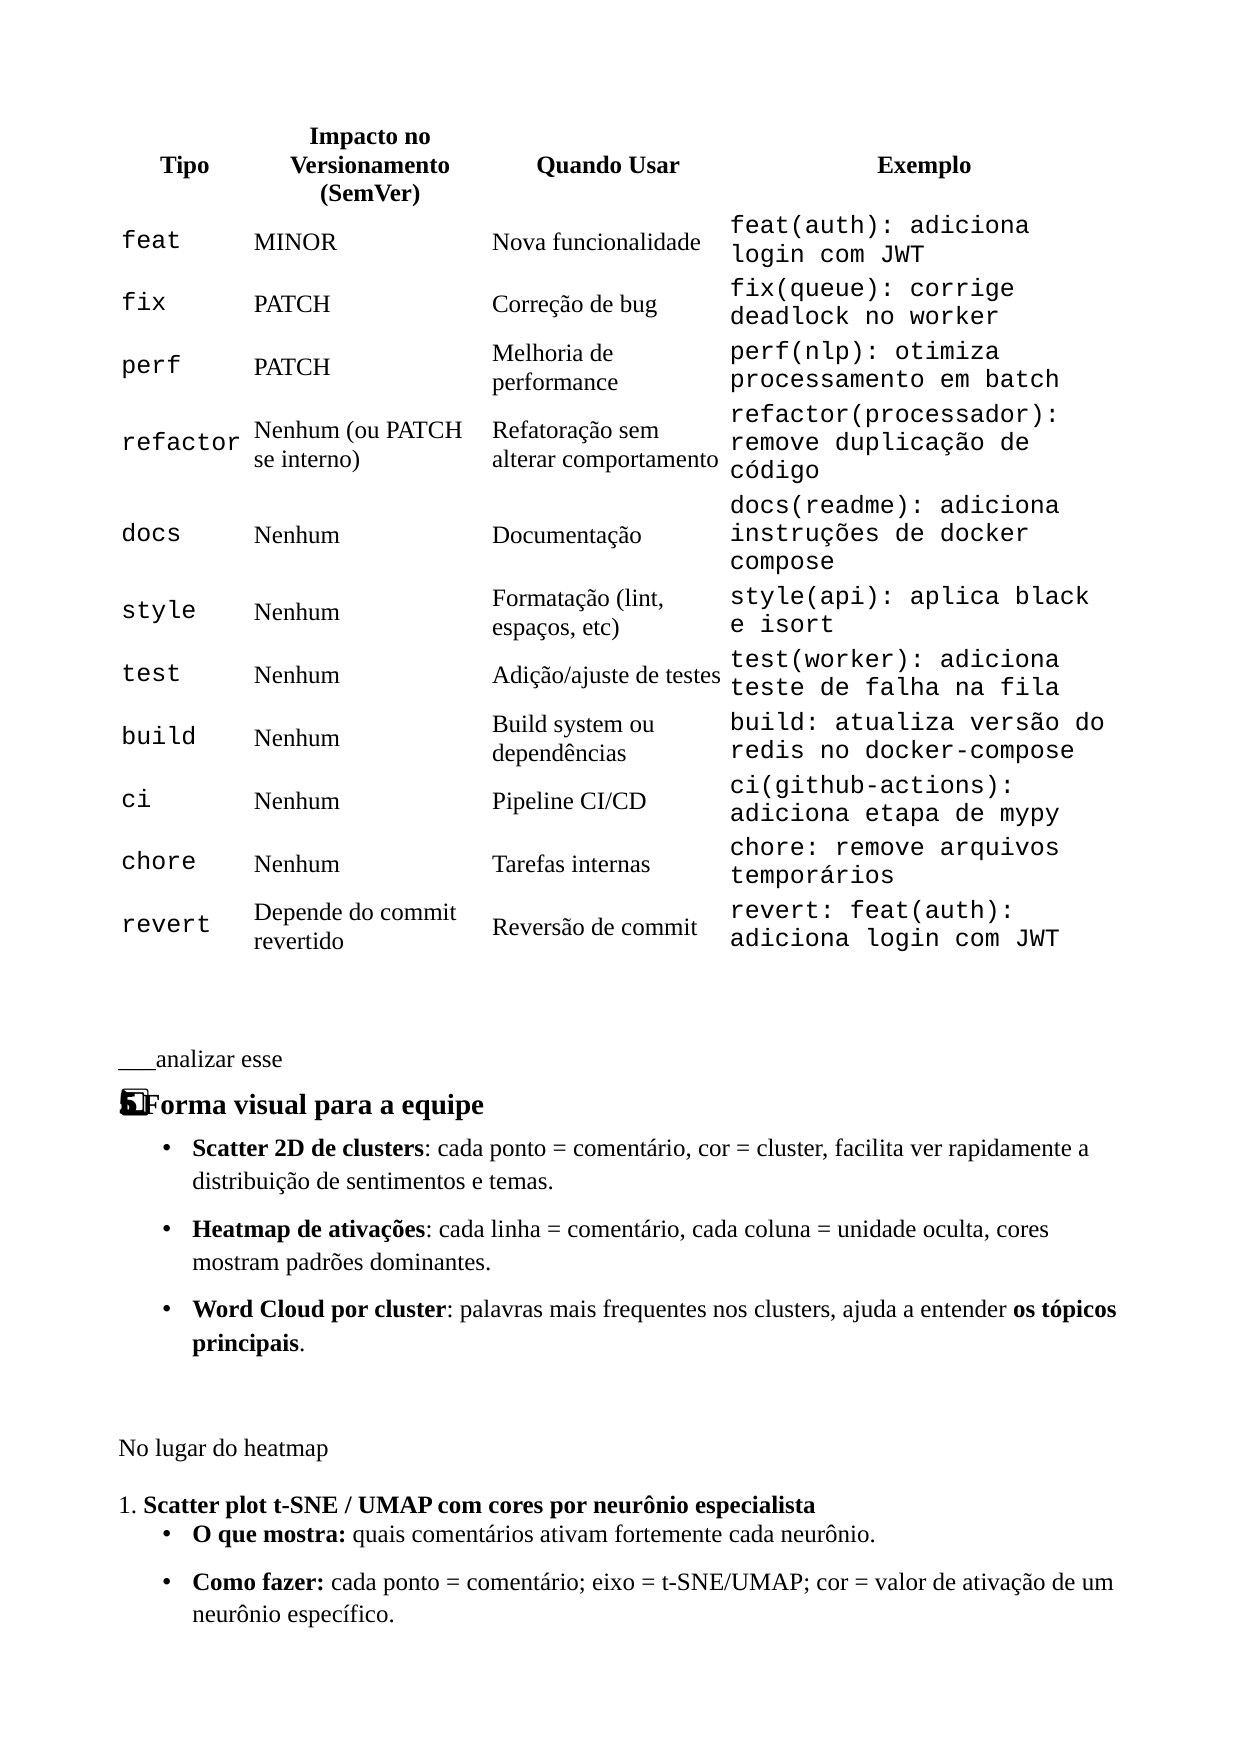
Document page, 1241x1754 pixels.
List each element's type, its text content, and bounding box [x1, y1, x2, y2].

table_cell Documentação [489, 489, 727, 580]
table_header Exemplo [727, 118, 1122, 210]
table_cell Correção de bug [489, 273, 727, 335]
table_cell chore [118, 832, 251, 894]
table_cell Nenhum [251, 706, 489, 769]
table_cell build: atualiza versão do redis no docker-compose [727, 706, 1122, 769]
table_cell build [118, 706, 251, 769]
table_cell MINOR [251, 210, 489, 273]
table_cell fix(queue): corrige deadlock no worker [727, 273, 1122, 335]
table_cell Refatoração sem alterar comportamento [489, 399, 727, 489]
table_cell docs [118, 489, 251, 580]
table_cell docs(readme): adiciona instruções de docker compose [727, 489, 1122, 580]
table_cell Nenhum [251, 580, 489, 643]
table_cell ci [118, 769, 251, 832]
table_cell perf [118, 335, 251, 398]
list Heatmap de ativações: cada linha = comentário, cada coluna = unidade oculta, cores mostram padrões dominantes. [162, 1214, 1122, 1276]
table_cell test(worker): adiciona teste de falha na fila [727, 644, 1122, 706]
table_cell fix [118, 273, 251, 335]
table_cell test [118, 644, 251, 706]
table_cell revert: feat(auth): adiciona login com JWT [727, 894, 1122, 958]
table_cell perf(nlp): otimiza processamento em batch [727, 335, 1122, 398]
list O que mostra: quais comentários ativam fortemente cada neurônio. [162, 1519, 1122, 1548]
table_cell Nenhum [251, 769, 489, 832]
table_cell refactor(processador): remove duplicação de código [727, 399, 1122, 489]
table_cell Nenhum [251, 832, 489, 894]
table_cell PATCH [251, 335, 489, 398]
table_header Impacto no Versionamento (SemVer) [251, 118, 489, 210]
table_cell feat [118, 210, 251, 273]
table_cell Nenhum [251, 489, 489, 580]
table_cell revert [118, 894, 251, 958]
list Word Cloud por cluster: palavras mais frequentes nos clusters, ajuda a entender os tópicos principais. [162, 1294, 1122, 1356]
list Scatter 2D de clusters: cada ponto = comentário, cor = cluster, facilita ver rapidamente a distribuição de sentimentos e temas. [162, 1133, 1122, 1195]
subtitle 5️⃣ Forma visual para a equipe [118, 1087, 1122, 1121]
table_cell feat(auth): adiciona login com JWT [727, 210, 1122, 273]
table_cell Formatação (lint, espaços, etc) [489, 580, 727, 643]
table_cell Adição/ajuste de testes [489, 644, 727, 706]
table_cell style(api): aplica black e isort [727, 580, 1122, 643]
table_cell refactor [118, 399, 251, 489]
table_cell style [118, 580, 251, 643]
table_cell Nenhum (ou PATCH se interno) [251, 399, 489, 489]
table_cell PATCH [251, 273, 489, 335]
table_cell Build system ou dependências [489, 706, 727, 769]
table_cell ci(github-actions): adiciona etapa de mypy [727, 769, 1122, 832]
table_cell Nenhum [251, 644, 489, 706]
table_cell Melhoria de performance [489, 335, 727, 398]
text No lugar do heatmap 1. Scatter plot t-SNE / UMAP com cores por neurônio especialista [118, 1433, 1122, 1519]
text ___analizar esse [118, 1044, 1122, 1073]
table_cell Tarefas internas [489, 832, 727, 894]
table_cell Reversão de commit [489, 894, 727, 958]
list Como fazer: cada ponto = comentário; eixo = t-SNE/UMAP; cor = valor de ativação de um neurônio específico. [162, 1567, 1122, 1628]
table_cell Pipeline CI/CD [489, 769, 727, 832]
table_header Tipo [118, 118, 251, 210]
table_cell Depende do commit revertido [251, 894, 489, 958]
table_header Quando Usar [489, 118, 727, 210]
table_cell chore: remove arquivos temporários [727, 832, 1122, 894]
table_cell Nova funcionalidade [489, 210, 727, 273]
